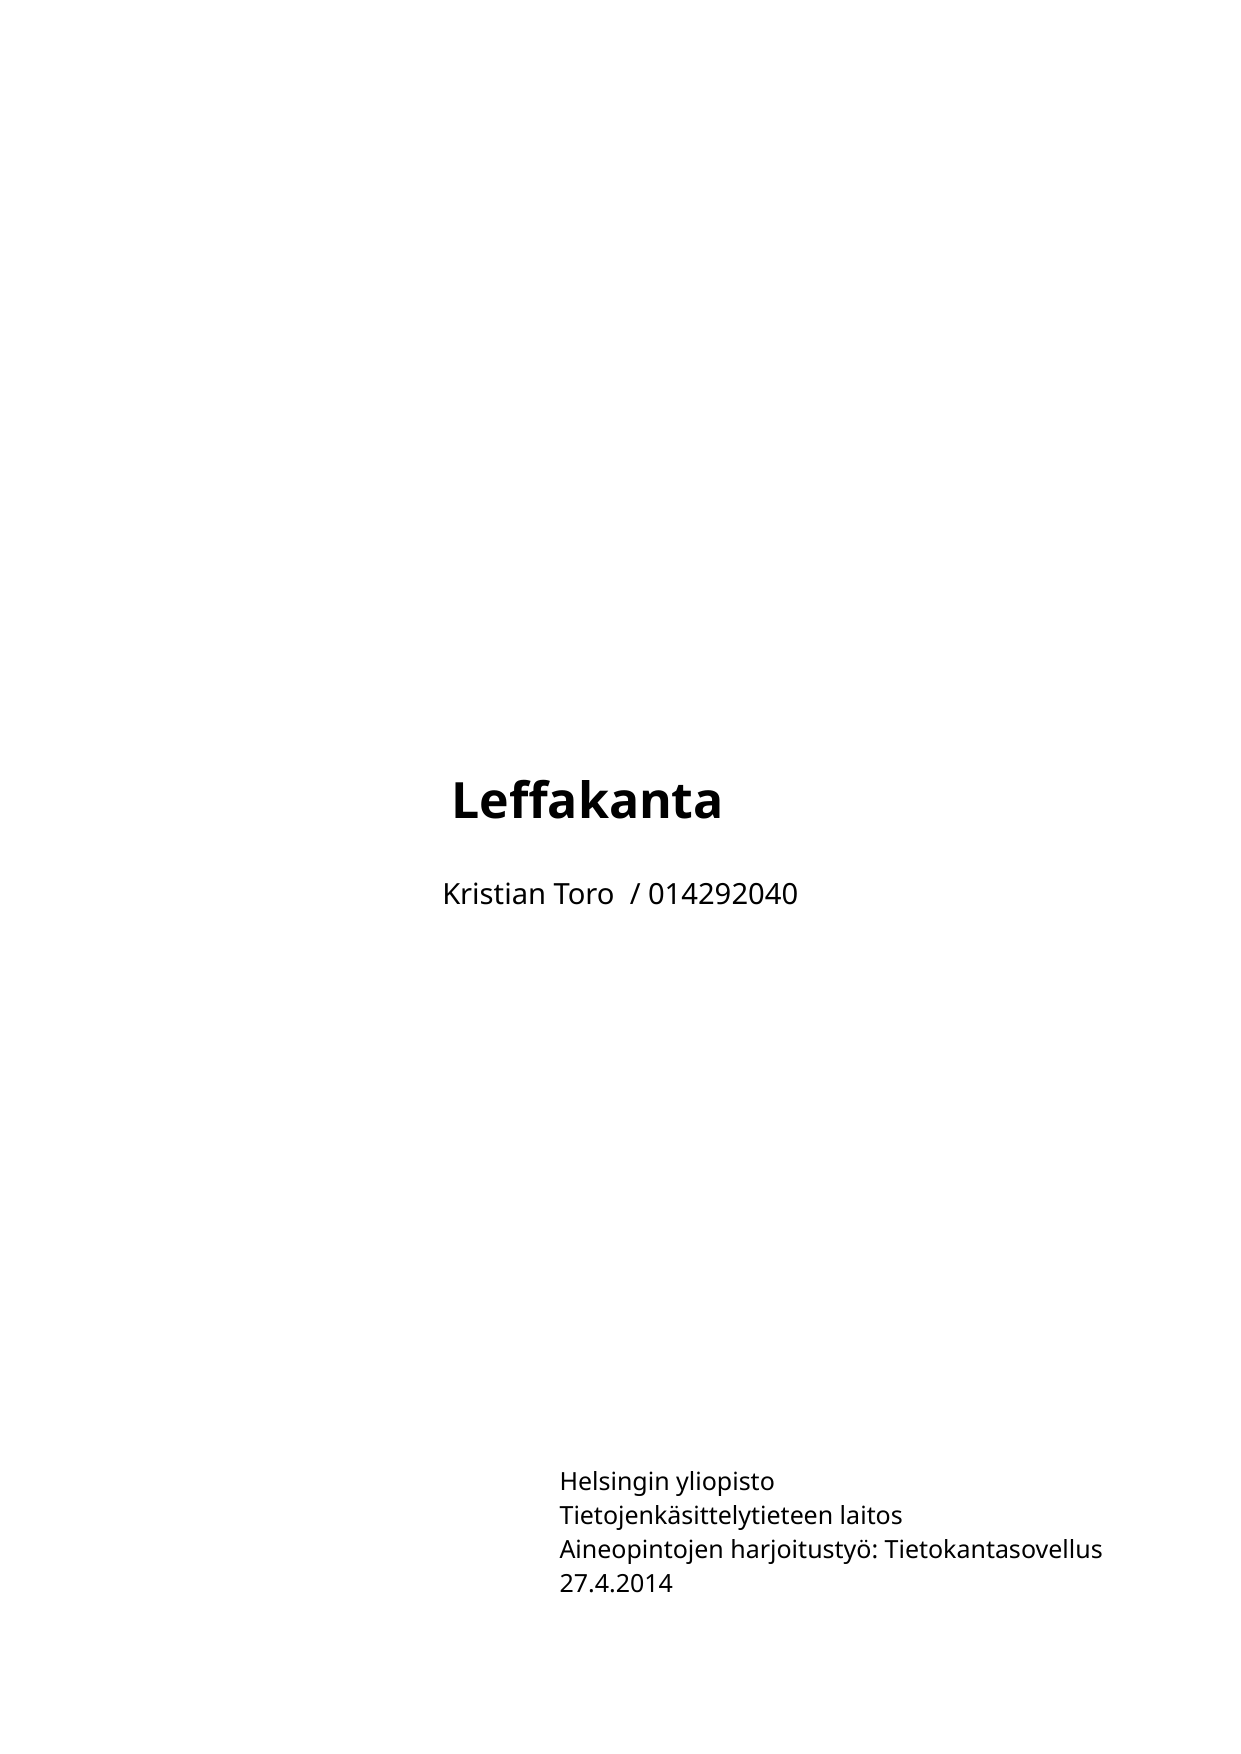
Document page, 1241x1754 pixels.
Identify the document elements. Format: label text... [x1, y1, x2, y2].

text Aineopintojen harjoitustyö: Tietokantasovellus [118, 1532, 1122, 1566]
text Kristian Toro / 014292040 [118, 873, 1122, 913]
text Leffakanta [118, 765, 1122, 833]
text 27.4.2014 [118, 1566, 1122, 1600]
text Helsingin yliopisto Tietojenkäsittelytieteen laitos [118, 1463, 1122, 1532]
